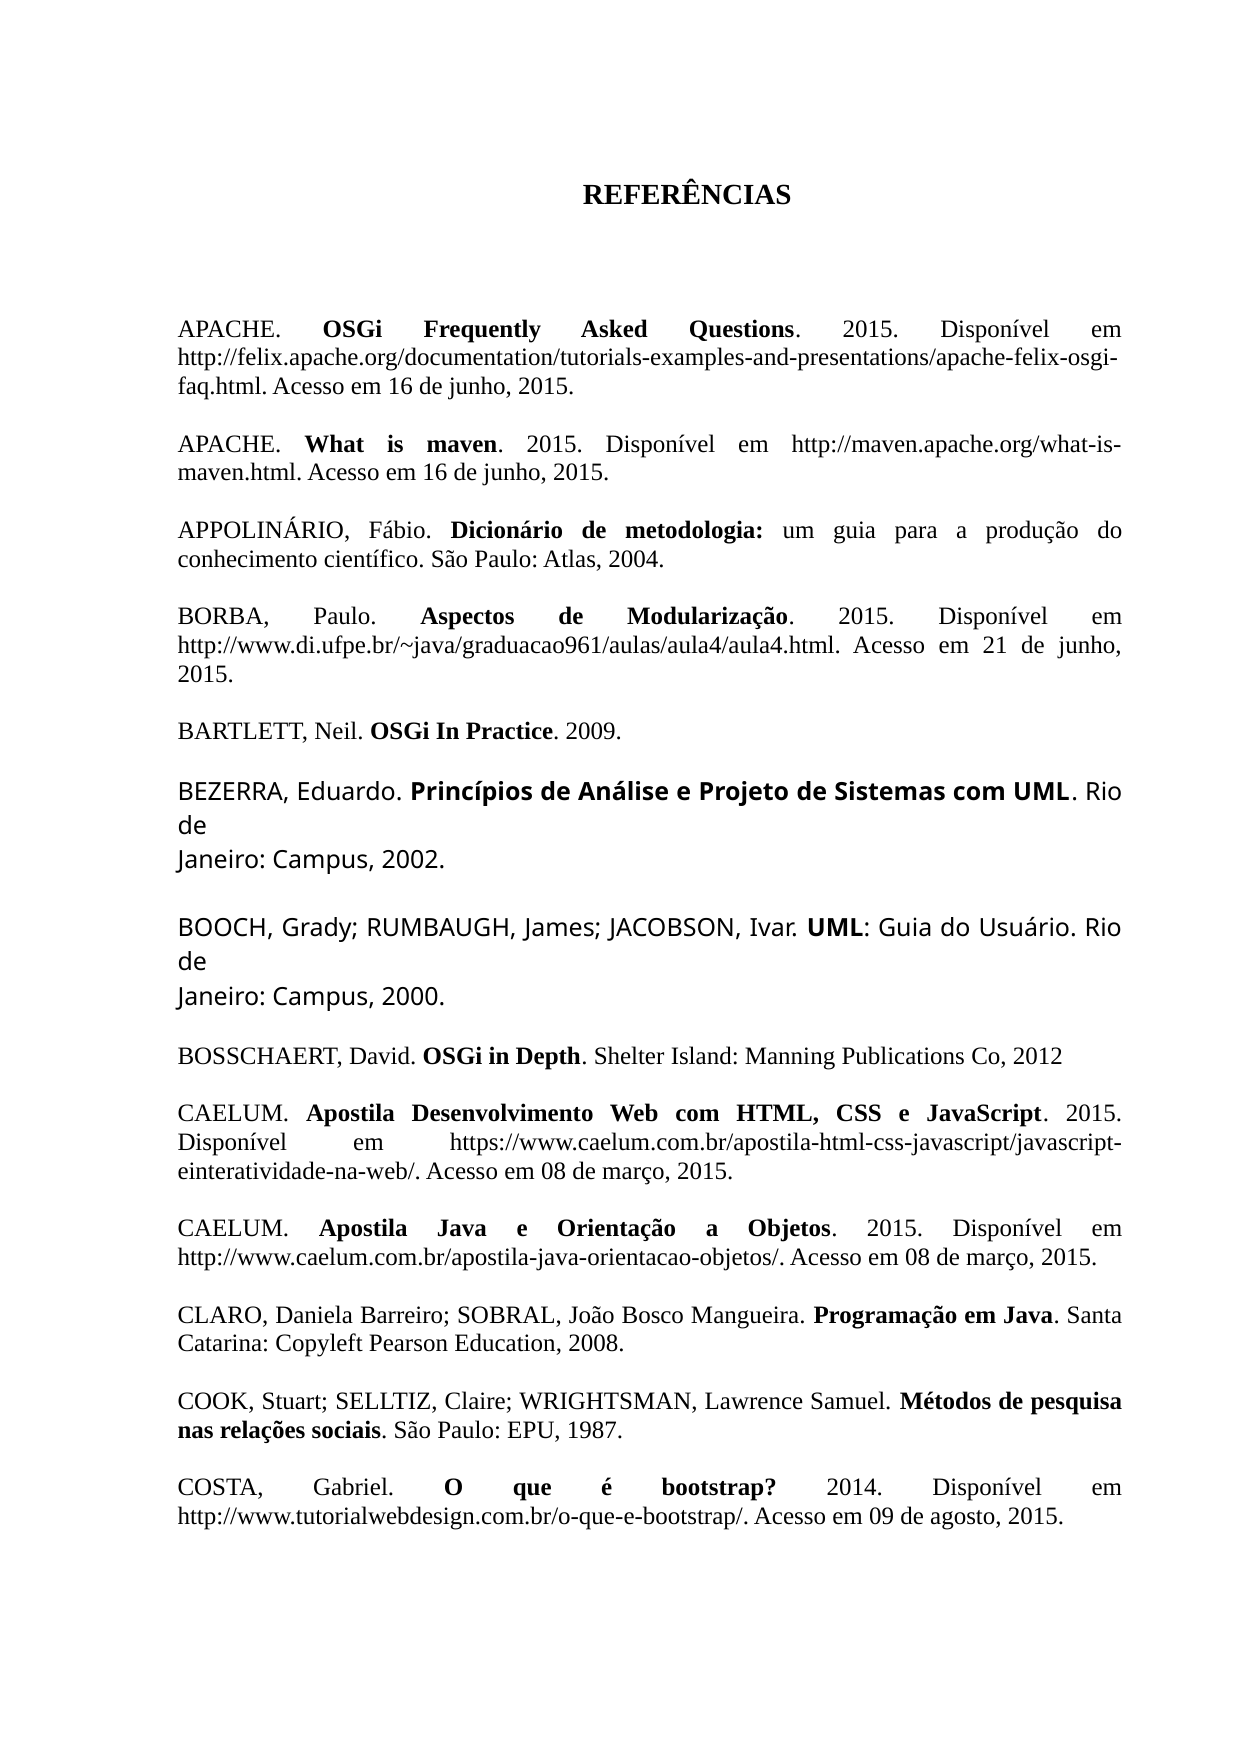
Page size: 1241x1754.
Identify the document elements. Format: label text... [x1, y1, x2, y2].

text APPOLINÁRIO, Fábio. Dicionário de metodologia: um guia para a produção do conhecimento científico. São Paulo: Atlas, 2004. [177, 515, 1122, 572]
text BARTLETT, Neil. OSGi In Practice. 2009. [177, 716, 1122, 745]
text BEZERRA, Eduardo. Princípios de Análise e Projeto de Sistemas com UML. Rio de [177, 774, 1122, 842]
text BOSSCHAERT, David. OSGi in Depth. Shelter Island: Manning Publications Co, 2012 [177, 1041, 1122, 1070]
text Janeiro: Campus, 2002. [177, 842, 1122, 876]
text COOK, Stuart; SELLTIZ, Claire; WRIGHTSMAN, Lawrence Samuel. Métodos de pesquisa nas relações sociais. São Paulo: EPU, 1987. [177, 1386, 1122, 1443]
text COSTA, Gabriel. O que é bootstrap? 2014. Disponível em http://www.tutorialwebdesign.com.br/o-que-e-bootstrap/. Acesso em 09 de agosto, 2015. [177, 1472, 1122, 1530]
text CLARO, Daniela Barreiro; SOBRAL, João Bosco Mangueira. Programação em Java. Santa Catarina: Copyleft Pearson Education, 2008. [177, 1300, 1122, 1357]
text BORBA, Paulo. Aspectos de Modularização. 2015. Disponível em http://www.di.ufpe.br/~java/graduacao961/aulas/aula4/aula4.html. Acesso em 21 de junho, 2015. [177, 601, 1122, 687]
text CAELUM. Apostila Java e Orientação a Objetos. 2015. Disponível em http://www.caelum.com.br/apostila-java-orientacao-objetos/. Acesso em 08 de março, 2015. [177, 1213, 1122, 1271]
text APACHE. What is maven. 2015. Disponível em http://maven.apache.org/what-is-maven.html. Acesso em 16 de junho, 2015. [177, 429, 1122, 486]
text CAELUM. Apostila Desenvolvimento Web com HTML, CSS e JavaScript. 2015. Disponível em https://www.caelum.com.br/apostila-html-css-javascript/javascript-einteratividade-na-web/. Acesso em 08 de março, 2015. [177, 1098, 1122, 1185]
text BOOCH, Grady; RUMBAUGH, James; JACOBSON, Ivar. UML: Guia do Usuário. Rio de [177, 910, 1122, 978]
text APACHE. OSGi Frequently Asked Questions. 2015. Disponível em http://felix.apache.org/documentation/tutorials-examples-and-presentations/apache-felix-osgi-faq.html. Acesso em 16 de junho, 2015. [177, 314, 1122, 400]
text Janeiro: Campus, 2000. [177, 978, 1122, 1012]
subtitle Referências [215, 177, 1122, 211]
